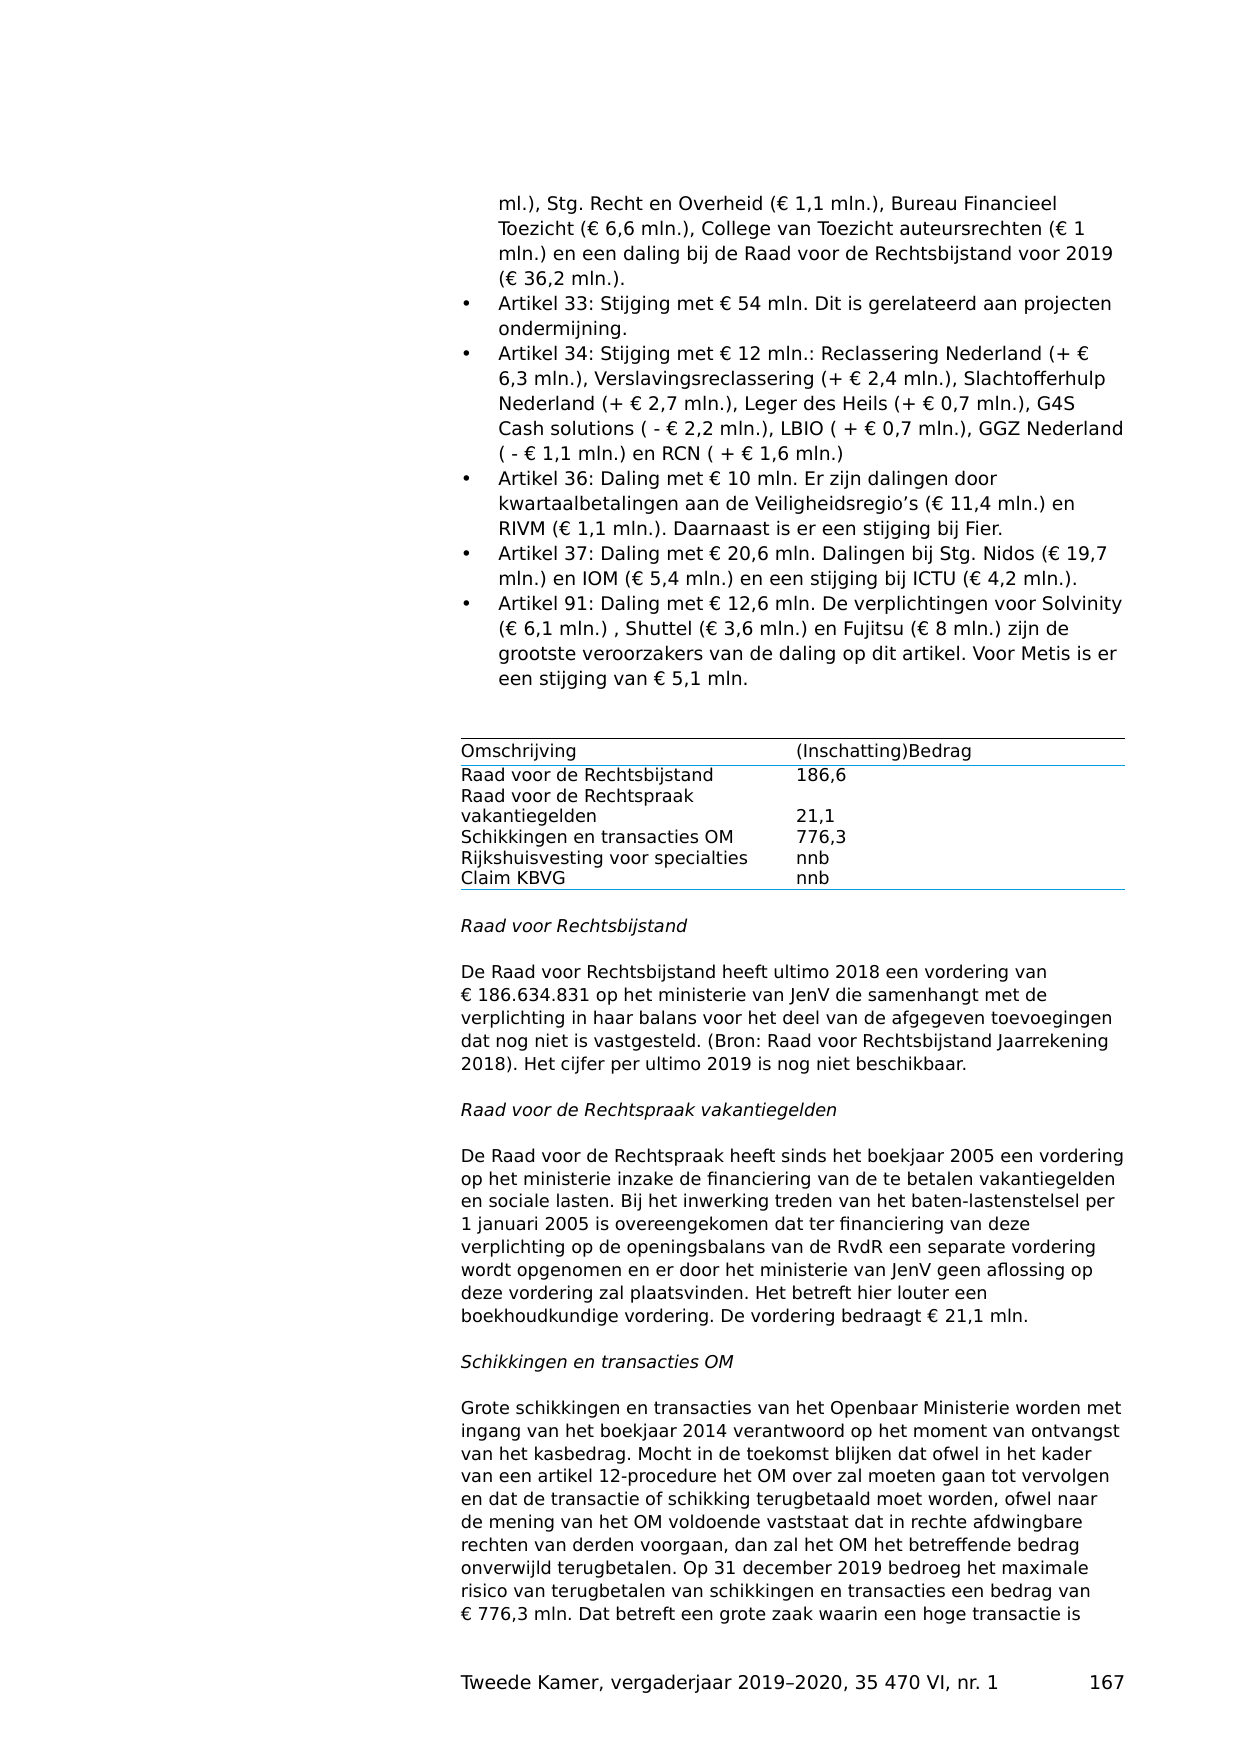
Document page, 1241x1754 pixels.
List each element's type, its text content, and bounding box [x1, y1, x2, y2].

list Artikel 37: Daling met € 20,6 mln. Dalingen bij Stg. Nidos (€ 19,7 mln.) en IOM (€ 5,4 mln.) en een stijging bij ICTU (€ 4,2 mln.). [461, 541, 1125, 591]
table_cell Claim KBVG [461, 868, 793, 889]
list Artikel 91: Daling met € 12,6 mln. De verplichtingen voor Solvinity (€ 6,1 mln.) , Shuttel (€ 3,6 mln.) en Fujitsu (€ 8 mln.) zijn de grootste veroorzakers van de daling op dit artikel. Voor Metis is er een stijging van € 5,1 mln. [461, 591, 1125, 691]
text Raad voor Rechtsbijstand [461, 914, 1125, 937]
table_cell 776,3 [793, 827, 1125, 848]
list ml.), Stg. Recht en Overheid (€ 1,1 mln.), Bureau Financieel Toezicht (€ 6,6 mln.), College van Toezicht auteursrechten (€ 1 mln.) en een daling bij de Raad voor de Rechtsbijstand voor 2019 (€ 36,2 mln.). [461, 191, 1125, 291]
text Grote schikkingen en transacties van het Openbaar Ministerie worden met ingang van het boekjaar 2014 verantwoord op het moment van ontvangst van het kasbedrag. Mocht in de toekomst blijken dat ofwel in het kader van een artikel 12-procedure het OM over zal moeten gaan tot vervolgen en dat de transactie of schikking terugbetaald moet worden, ofwel naar de mening van het OM voldoende vaststaat dat in rechte afdwingbare rechten van derden voorgaan, dan zal het OM het betreffende bedrag onverwijld terugbetalen. Op 31 december 2019 bedroeg het maximale risico van terugbetalen van schikkingen en transacties een bedrag van € 776,3 mln. Dat betreft een grote zaak waarin een hoge transactie is [461, 1396, 1125, 1625]
table_cell (Inschatting)Bedrag [793, 739, 1125, 765]
text De Raad voor de Rechtspraak heeft sinds het boekjaar 2005 een vordering op het ministerie inzake de financiering van de te betalen vakantiegelden en sociale lasten. Bij het inwerking treden van het baten-lastenstelsel per 1 januari 2005 is overeengekomen dat ter financiering van deze verplichting op de openingsbalans van de RvdR een separate vordering wordt opgenomen en er door het ministerie van JenV geen aflossing op deze vordering zal plaatsvinden. Het betreft hier louter een boekhoudkundige vordering. De vordering bedraagt € 21,1 mln. [461, 1144, 1125, 1327]
list Artikel 36: Daling met € 10 mln. Er zijn dalingen door kwartaalbetalingen aan de Veiligheidsregio’s (€ 11,4 mln.) en RIVM (€ 1,1 mln.). Daarnaast is er een stijging bij Fier. [461, 466, 1125, 541]
table_cell Raad voor de Rechtspraak vakantiegelden [461, 786, 793, 827]
table_cell 21,1 [793, 786, 1125, 827]
text Schikkingen en transacties OM [461, 1350, 1125, 1373]
table_cell Schikkingen en transacties OM [461, 827, 793, 848]
text De Raad voor Rechtsbijstand heeft ultimo 2018 een vordering van € 186.634.831 op het ministerie van JenV die samenhangt met de verplichting in haar balans voor het deel van de afgegeven toevoegingen dat nog niet is vastgesteld. (Bron: Raad voor Rechtsbijstand Jaarrekening 2018). Het cijfer per ultimo 2019 is nog niet beschikbaar. [461, 960, 1125, 1075]
table_cell nnb [793, 868, 1125, 889]
text Raad voor de Rechtspraak vakantiegelden [461, 1098, 1125, 1121]
table_header Tabel 131 Niet Uit De Balans Blijkende Verplichtingen (x € 1 mln.) [461, 713, 1125, 738]
table_cell Omschrijving [461, 739, 793, 765]
table_cell Raad voor de Rechtsbijstand [461, 766, 793, 786]
table_cell 186,6 [793, 766, 1125, 786]
table_cell nnb [793, 848, 1125, 868]
list Artikel 34: Stijging met € 12 mln.: Reclassering Nederland (+ € 6,3 mln.), Verslavingsreclassering (+ € 2,4 mln.), Slachtofferhulp Nederland (+ € 2,7 mln.), Leger des Heils (+ € 0,7 mln.), G4S Cash solutions ( - € 2,2 mln.), LBIO ( + € 0,7 mln.), GGZ Nederland ( - € 1,1 mln.) en RCN ( + € 1,6 mln.) [461, 341, 1125, 466]
table_cell Rijkshuisvesting voor specialties [461, 848, 793, 868]
list Artikel 33: Stijging met € 54 mln. Dit is gerelateerd aan projecten ondermijning. [461, 291, 1125, 341]
